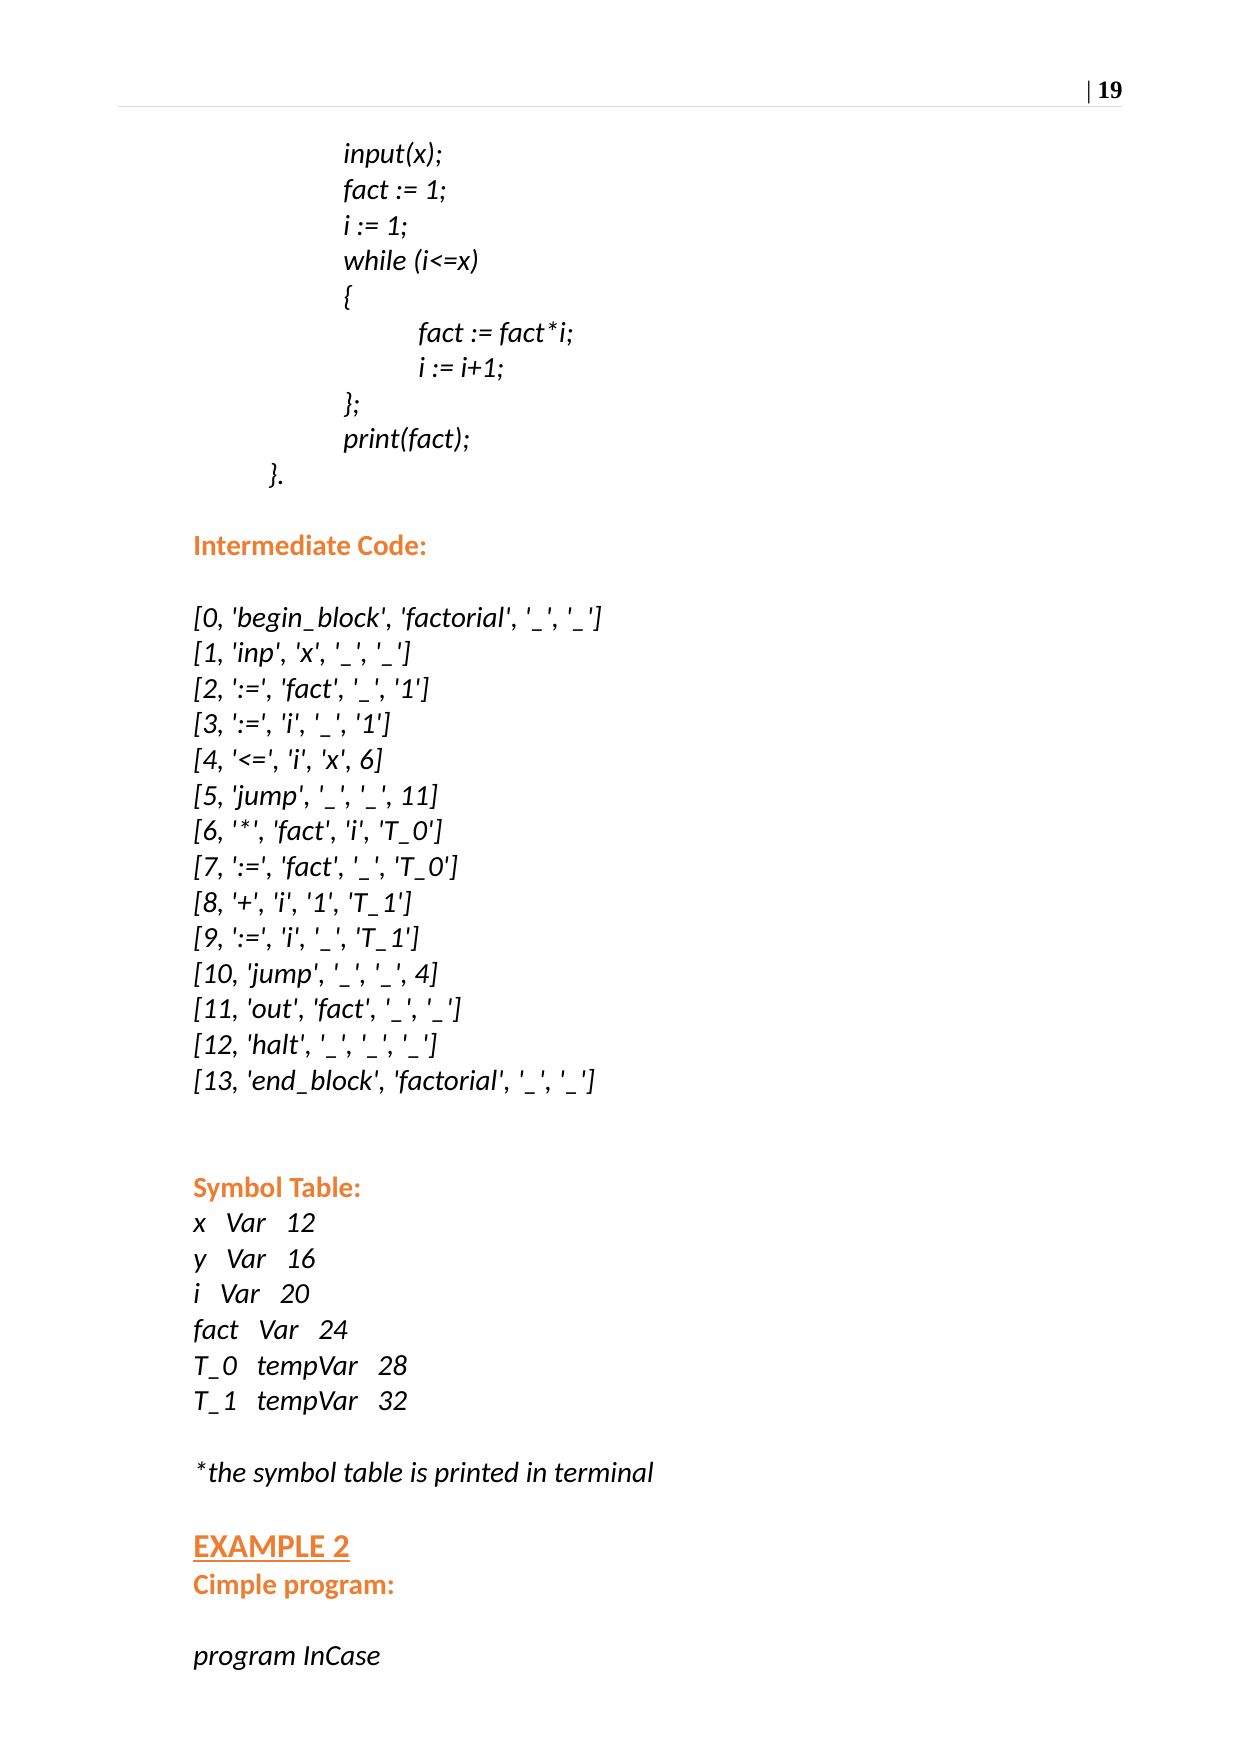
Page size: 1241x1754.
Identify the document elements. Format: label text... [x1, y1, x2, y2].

text i := 1; [193, 207, 1122, 242]
text Cimple program: [193, 1566, 1122, 1601]
text [8, '+', 'i', '1', 'T_1'] [193, 884, 1122, 919]
text [13, 'end_block', 'factorial', '_', '_'] [193, 1062, 1122, 1097]
text }. [193, 456, 1122, 492]
text fact := fact*i; [193, 314, 1122, 349]
text y Var 16 [193, 1240, 1122, 1276]
text { [193, 278, 1122, 314]
text i Var 20 [193, 1276, 1122, 1311]
text T_1 tempVar 32 [193, 1382, 1122, 1418]
text [2, ':=', 'fact', '_', '1'] [193, 670, 1122, 706]
text program InCase [193, 1637, 1122, 1673]
text }; [193, 385, 1122, 421]
text [12, 'halt', '_', '_', '_'] [193, 1026, 1122, 1062]
text [3, ':=', 'i', '_', '1'] [193, 706, 1122, 741]
text T_0 tempVar 28 [193, 1347, 1122, 1382]
text x Var 12 [193, 1204, 1122, 1240]
text print(fact); [193, 421, 1122, 456]
text [5, 'jump', '_', '_', 11] [193, 777, 1122, 812]
text [9, ':=', 'i', '_', 'T_1'] [193, 919, 1122, 955]
text [1, 'inp', 'x', '_', '_'] [193, 634, 1122, 670]
text [0, 'begin_block', 'factorial', '_', '_'] [193, 599, 1122, 634]
text i := i+1; [193, 349, 1122, 385]
text *the symbol table is printed in terminal [193, 1454, 1122, 1489]
text EXAMPLE 2 [193, 1525, 1122, 1566]
text [10, 'jump', '_', '_', 4] [193, 955, 1122, 991]
text fact Var 24 [193, 1311, 1122, 1347]
text Intermediate Code: [193, 527, 1122, 563]
text [6, '*', 'fact', 'i', 'T_0'] [193, 812, 1122, 848]
text input(x); [193, 136, 1122, 171]
text [7, ':=', 'fact', '_', 'T_0'] [193, 848, 1122, 884]
text [11, 'out', 'fact', '_', '_'] [193, 991, 1122, 1026]
text while (i<=x) [193, 242, 1122, 278]
text fact := 1; [193, 171, 1122, 207]
text Symbol Table: [193, 1169, 1122, 1204]
text [4, '<=', 'i', 'x', 6] [193, 741, 1122, 777]
